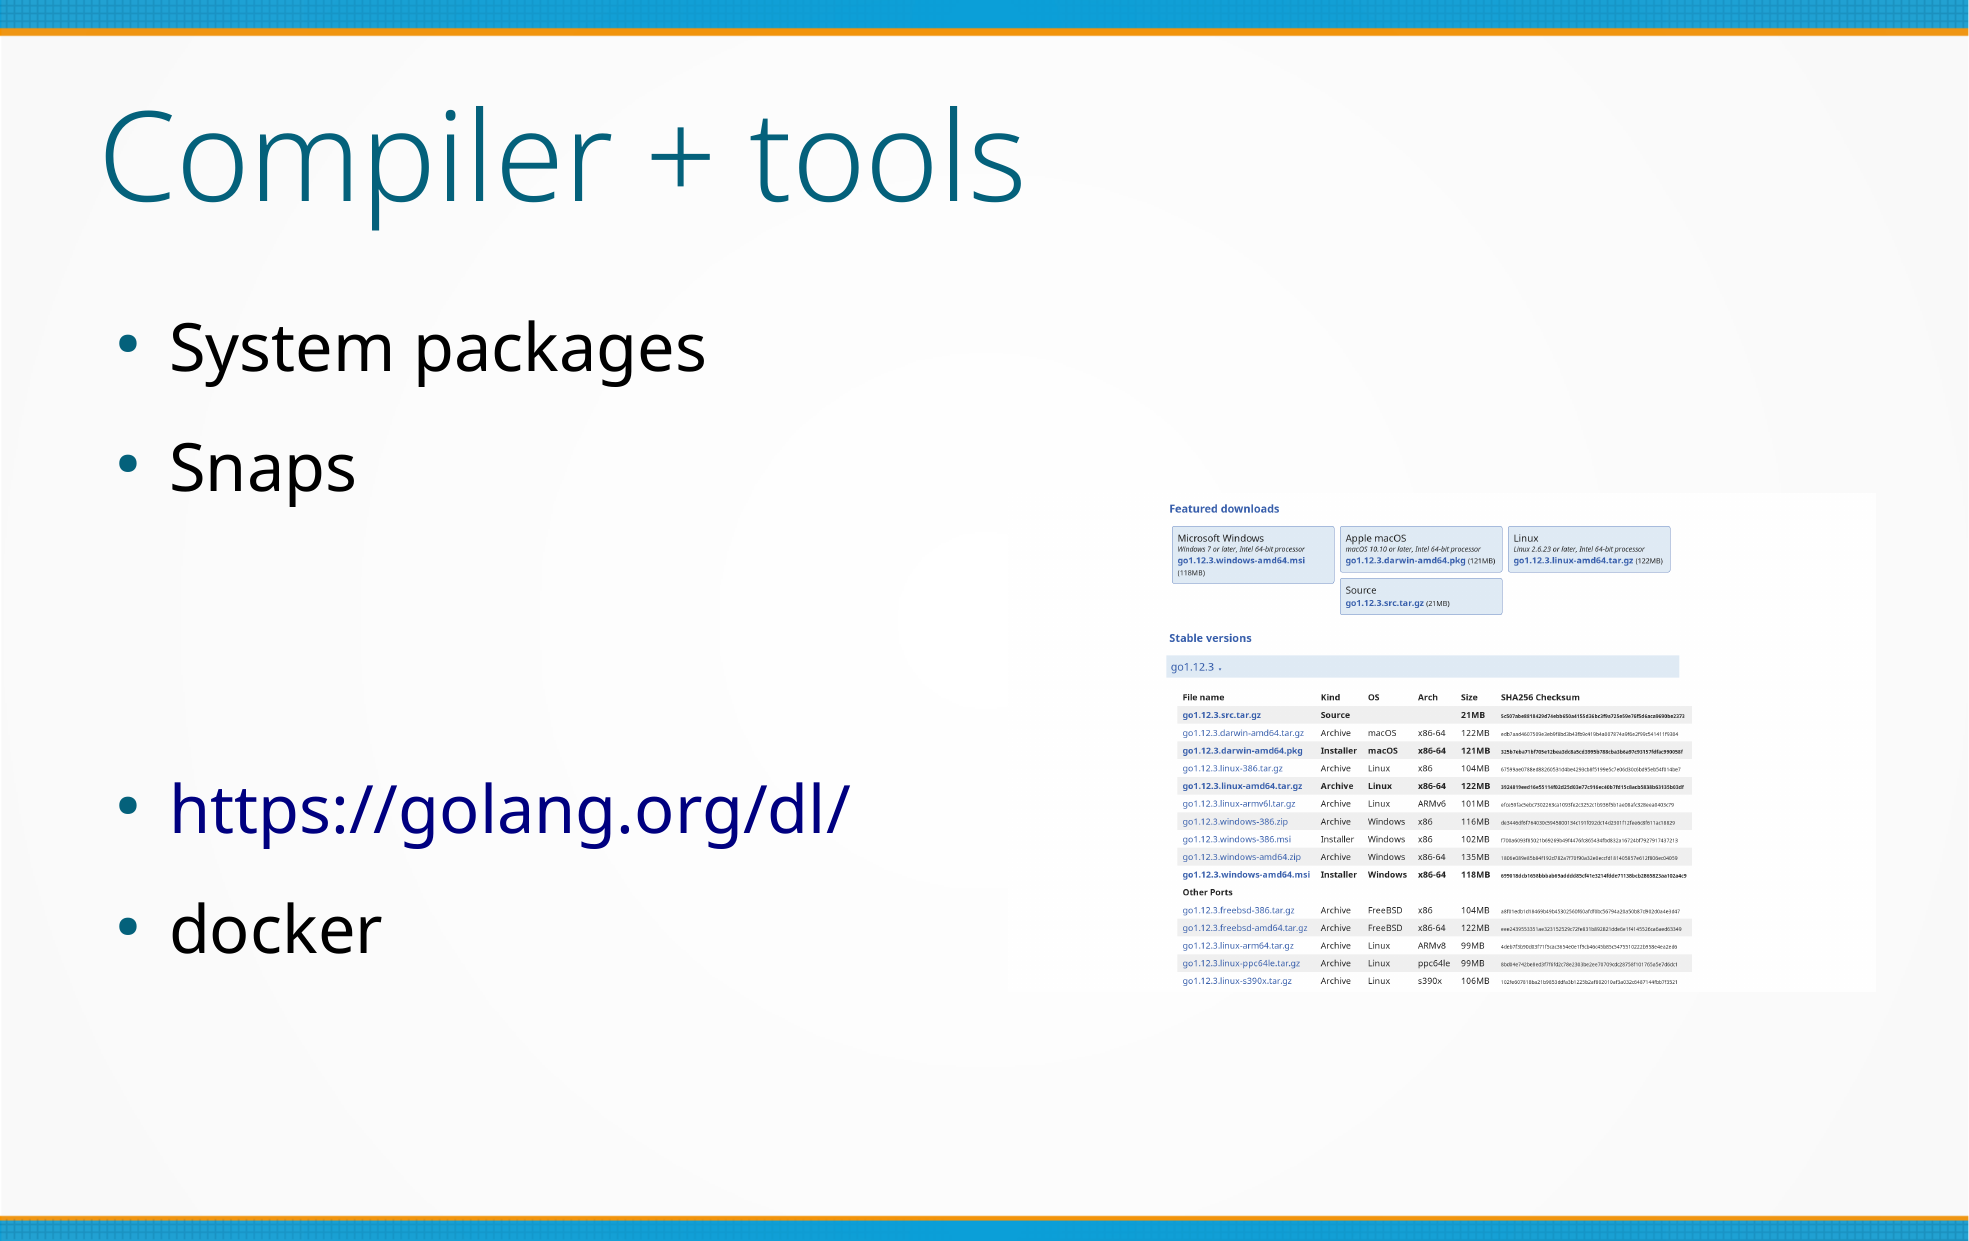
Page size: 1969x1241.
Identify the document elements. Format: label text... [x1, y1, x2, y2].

list System packages Snaps [98, 300, 966, 723]
list https://golang.org/dl/ docker [98, 762, 966, 1185]
picture [0, 0, 1969, 1241]
title Compiler + tools [98, 49, 1870, 257]
